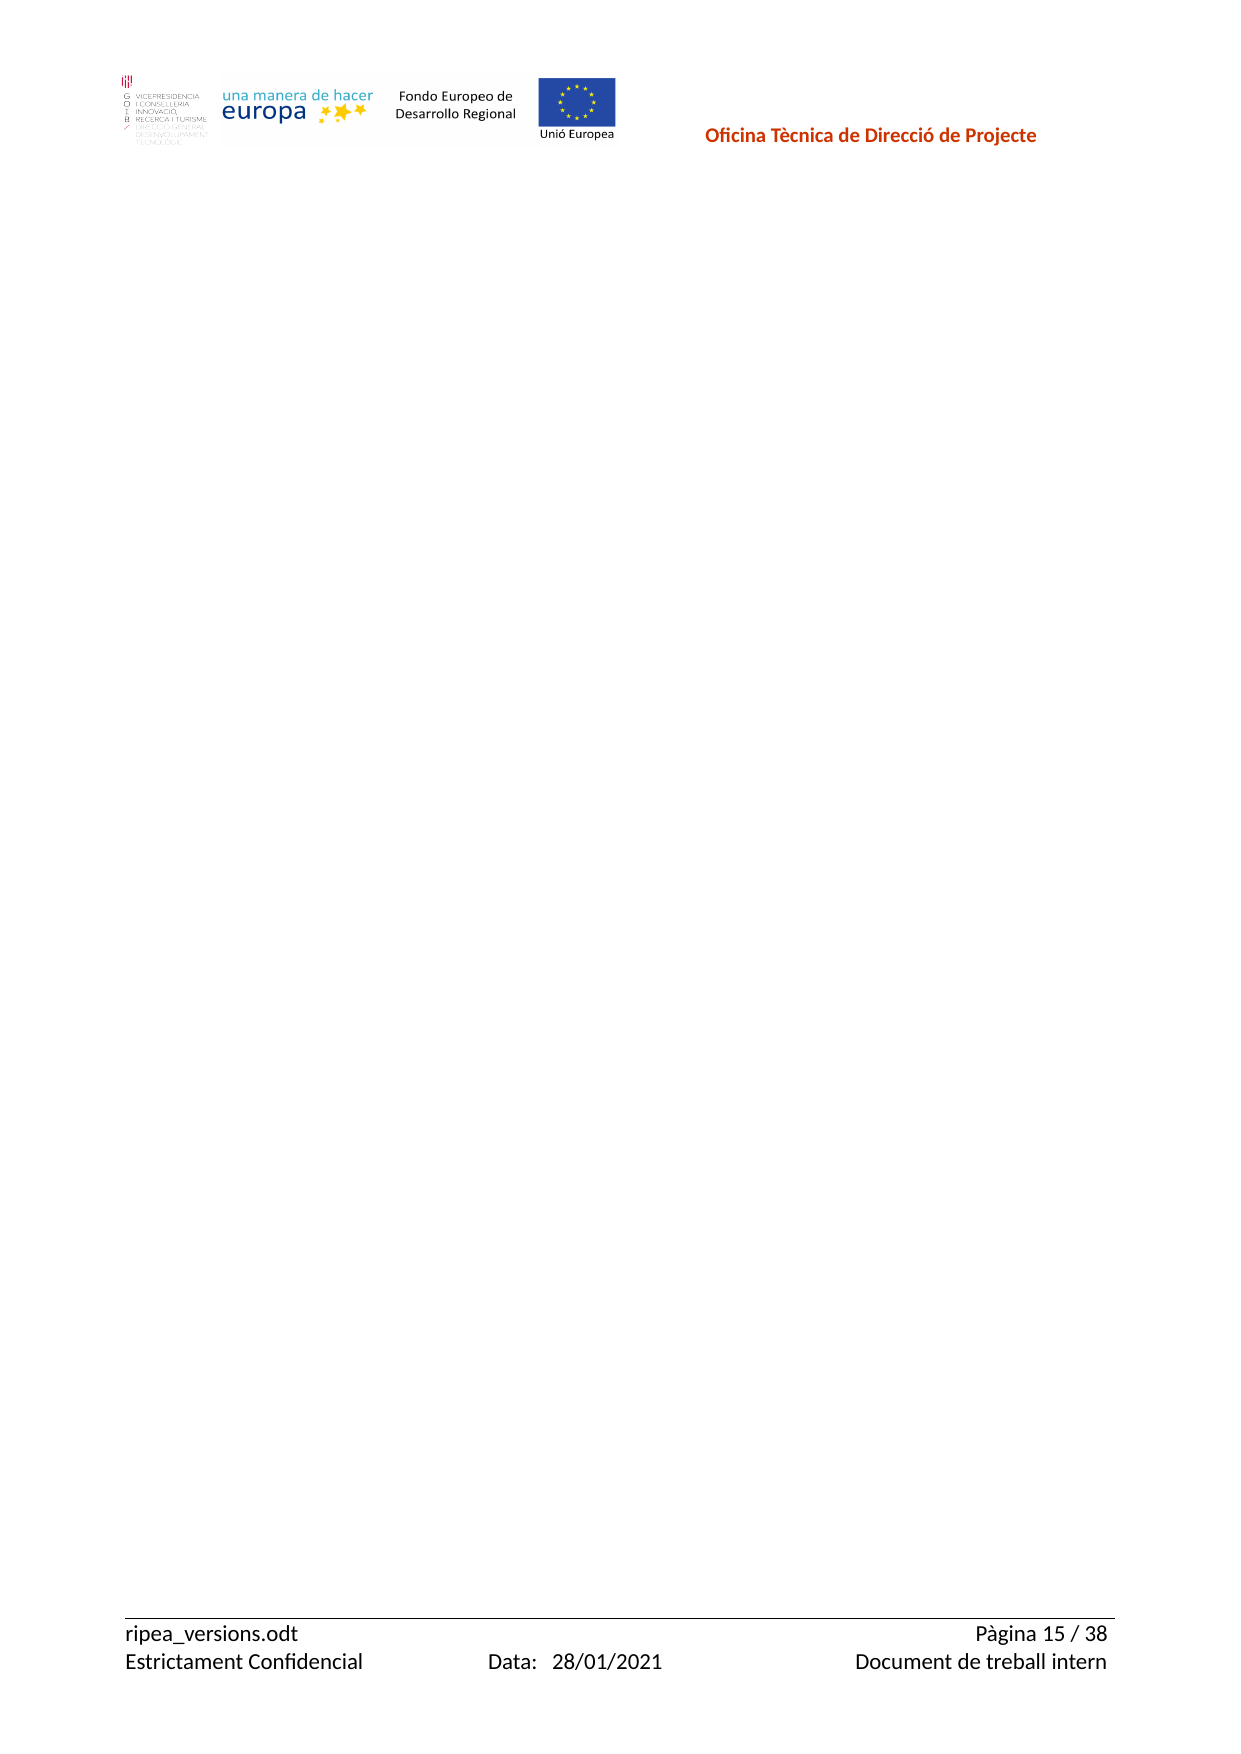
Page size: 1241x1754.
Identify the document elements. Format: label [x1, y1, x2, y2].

picture [118, 73, 213, 147]
picture [219, 73, 621, 147]
